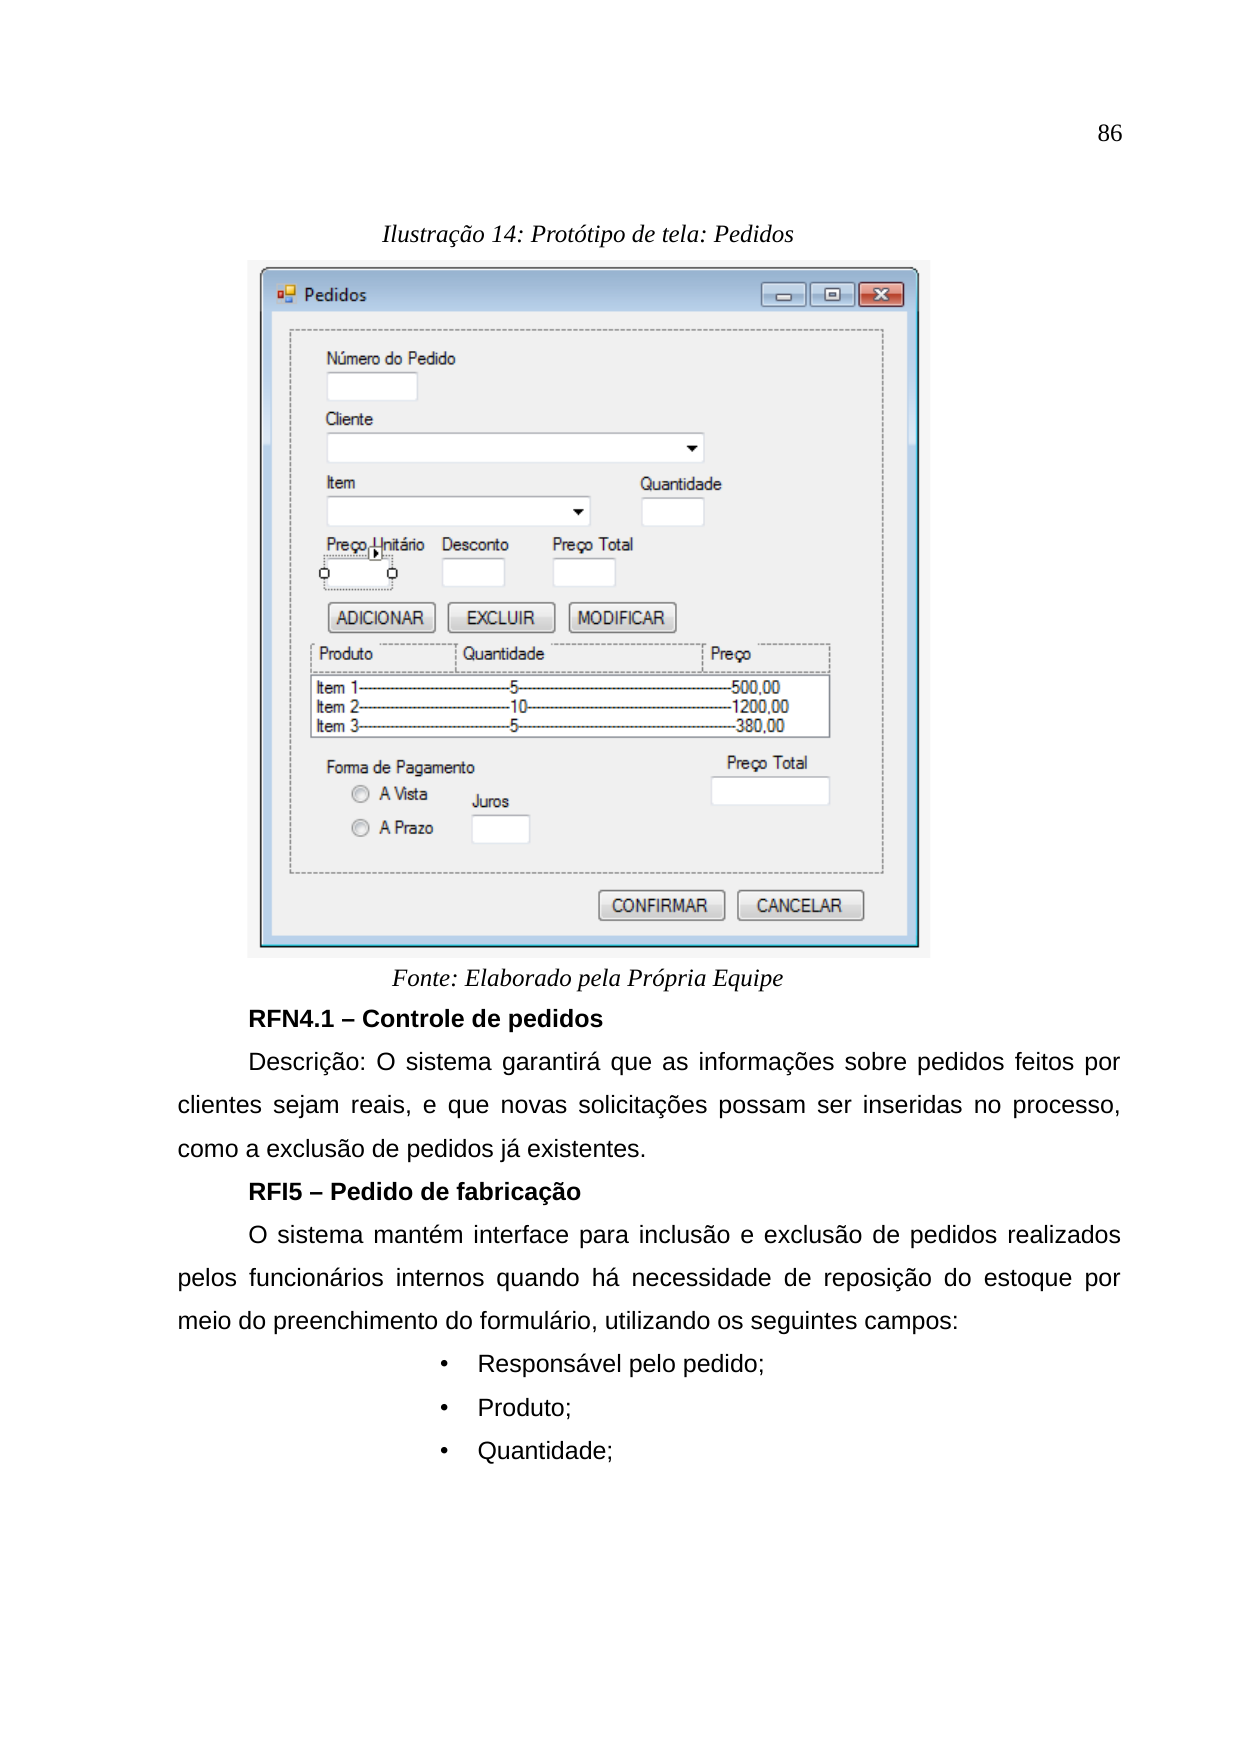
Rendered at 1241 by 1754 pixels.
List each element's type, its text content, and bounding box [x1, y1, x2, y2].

list Quantidade; [440, 1436, 1122, 1464]
text RFI5 – Pedido de fabricação [177, 1177, 1122, 1206]
picture [247, 260, 931, 958]
text O sistema mantém interface para inclusão e exclusão de pedidos realizados pelos funcionários internos quando há necessidade de reposição do estoque por meio do preenchimento do formulário, utilizando os seguintes campos: [177, 1220, 1122, 1335]
text Ilustração 14: Protótipo de tela: Pedidos [247, 219, 930, 260]
text Descrição: O sistema garantirá que as informações sobre pedidos feitos por clientes sejam reais, e que novas solicitações possam ser inseridas no processo, como a exclusão de pedidos já existentes. [177, 1047, 1122, 1162]
list Produto; [440, 1392, 1122, 1421]
text RFN4.1 – Controle de pedidos [177, 1004, 1122, 1033]
text Fonte: Elaborado pela Própria Equipe [247, 958, 930, 992]
list Responsável pelo pedido; [440, 1349, 1122, 1378]
